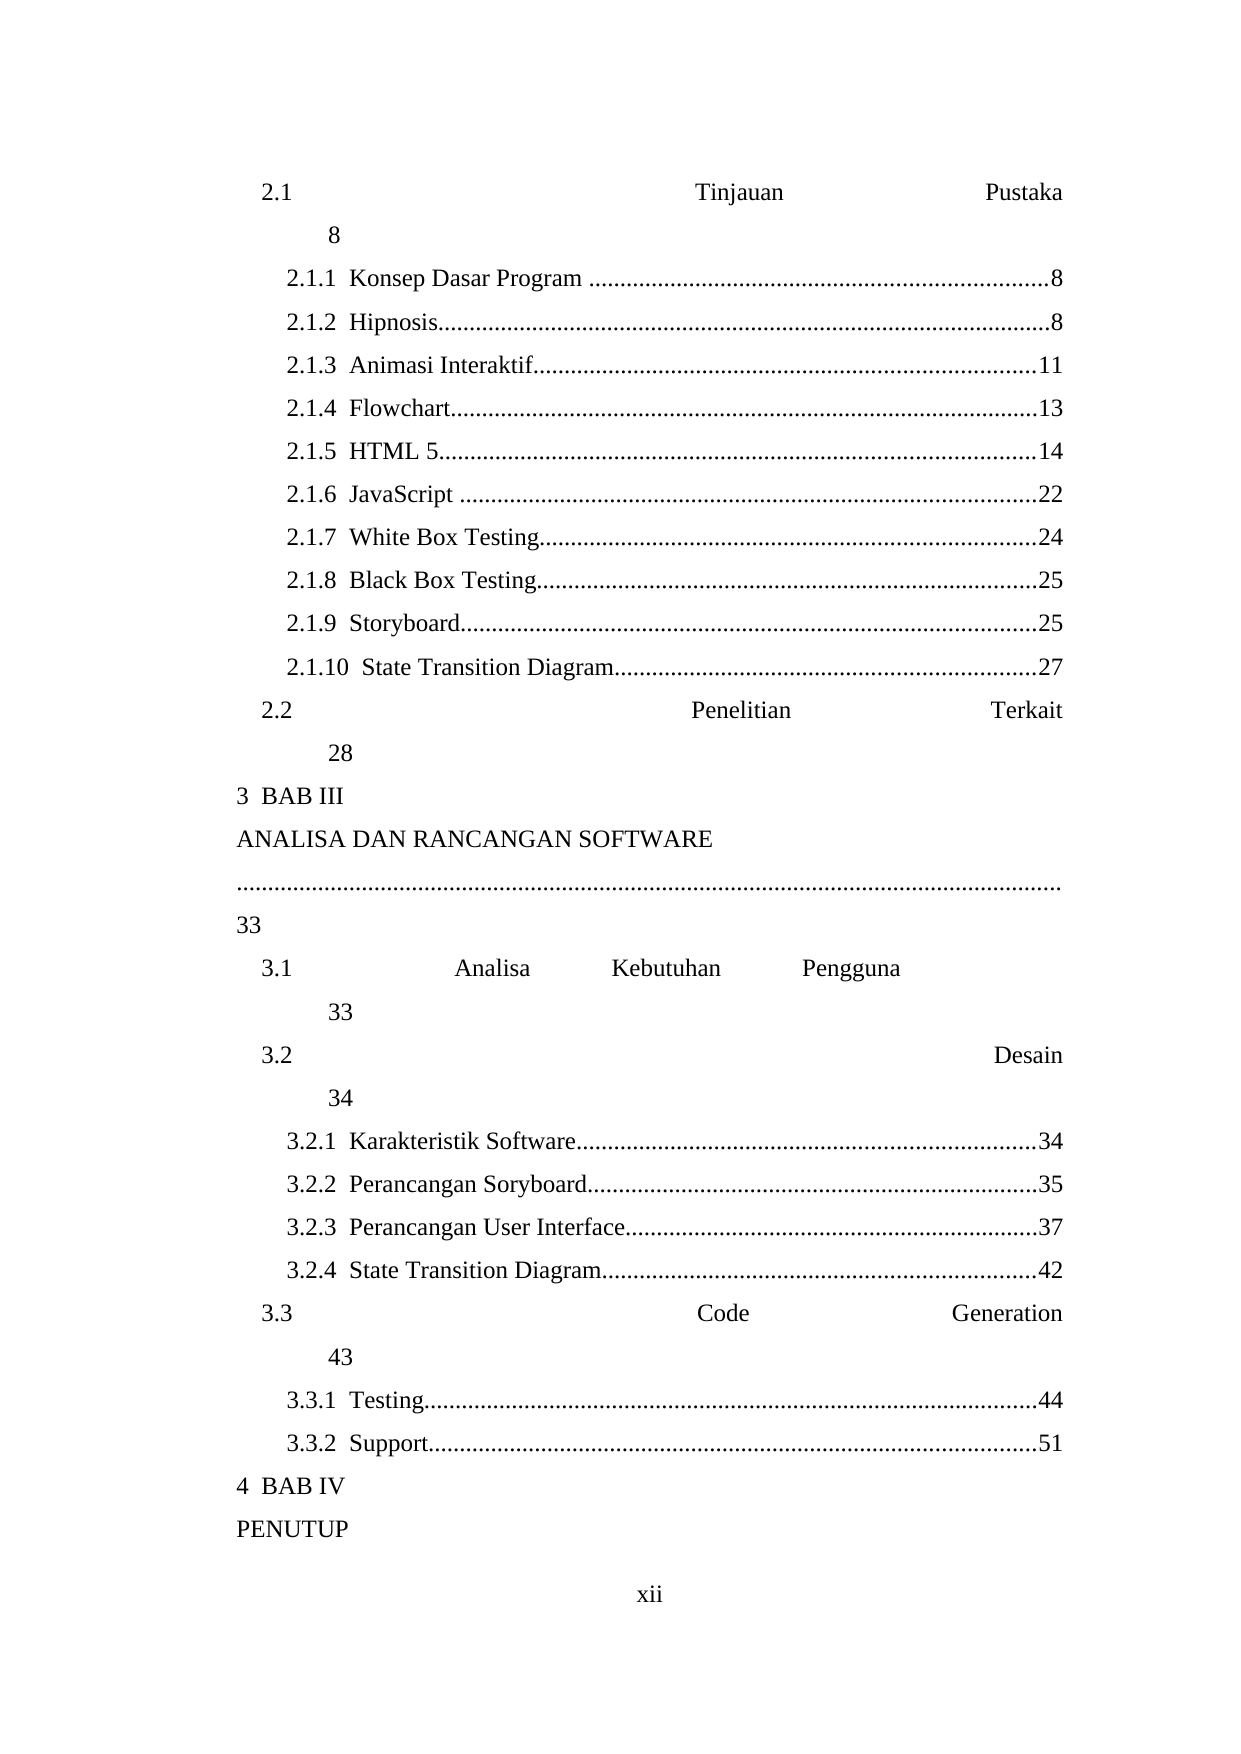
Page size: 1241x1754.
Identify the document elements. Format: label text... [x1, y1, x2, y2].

text 2.1.10 State Transition Diagram 27 [286, 652, 1063, 680]
text 2.1.2 Hipnosis 8 [286, 307, 1063, 335]
text 2.1.8 Black Box Testing 25 [286, 565, 1063, 594]
text 2.1.9 Storyboard 25 [286, 608, 1063, 637]
text 3.1 Analisa Kebutuhan Pengguna 33 [261, 953, 1063, 1025]
text 3.2.3 Perancangan User Interface 37 [286, 1212, 1063, 1241]
text 2.1.3 Animasi Interaktif 11 [286, 350, 1063, 378]
text 3.3.2 Support 51 [286, 1428, 1063, 1457]
text 2.1 Tinjauan Pustaka 8 [261, 177, 1063, 249]
text 3.2 Desain 34 [261, 1040, 1063, 1112]
text 2.1.4 Flowchart 13 [286, 393, 1063, 422]
text 2.1.5 HTML 5 14 [286, 436, 1063, 465]
text 2.1.7 White Box Testing 24 [286, 522, 1063, 551]
text 2.2 Penelitian Terkait 28 [261, 695, 1063, 767]
text 3.3 Code Generation 43 [261, 1298, 1063, 1370]
text 2.1.1 Konsep Dasar Program 8 [286, 263, 1063, 292]
text 2.1.6 JavaScript 22 [286, 479, 1063, 508]
text 3 BAB III ANALISA DAN RANCANGAN SOFTWARE 33 [236, 781, 1063, 939]
text 3.2.4 State Transition Diagram 42 [286, 1255, 1063, 1284]
text 3.3.1 Testing 44 [286, 1385, 1063, 1413]
text 3.2.2 Perancangan Soryboard 35 [286, 1169, 1063, 1198]
text 4 BAB IV PENUTUP 52 [236, 1471, 1063, 1543]
text 3.2.1 Karakteristik Software 34 [286, 1126, 1063, 1155]
